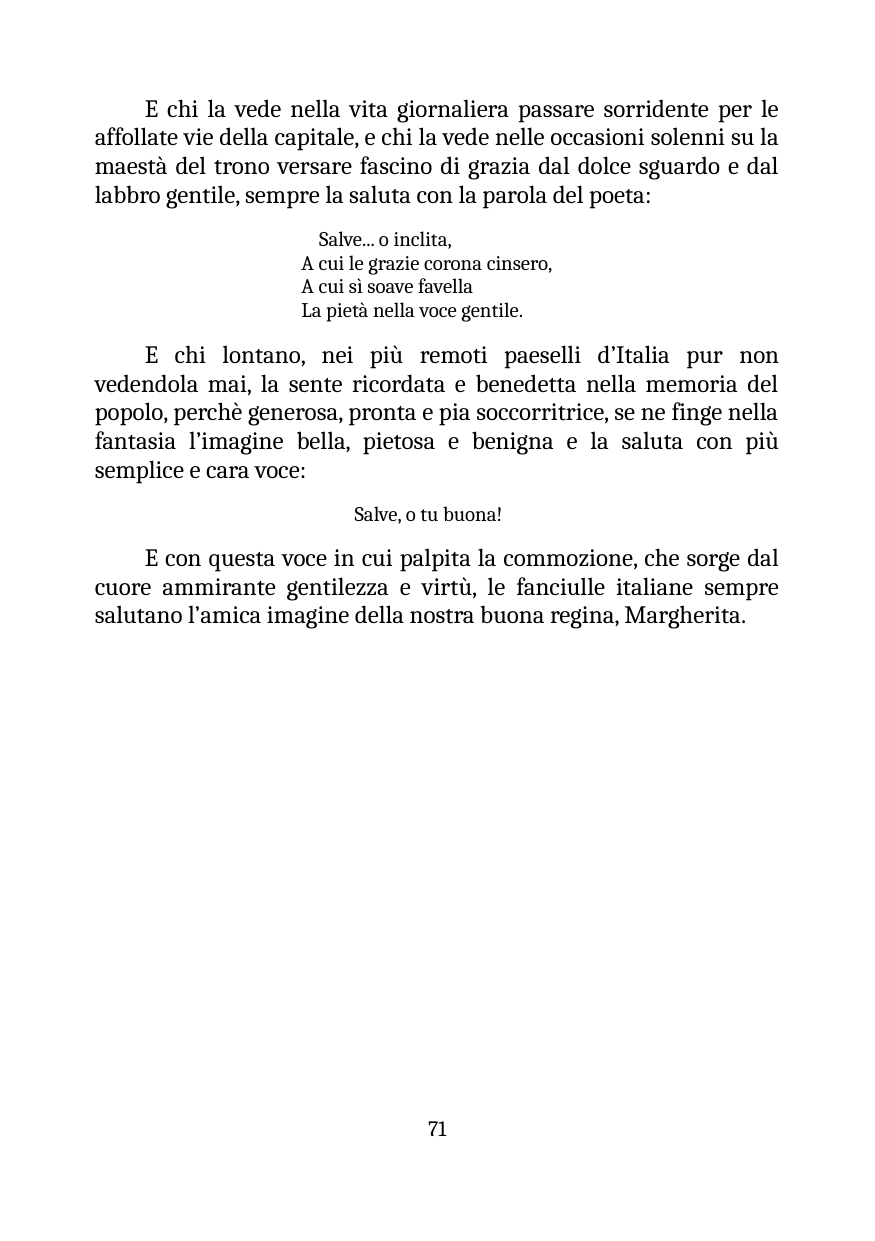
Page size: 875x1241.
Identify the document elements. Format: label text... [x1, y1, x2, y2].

text Salve, o tu buona! [354, 502, 721, 526]
text E chi lontano, nei più remoti paeselli d’Italia pur non vedendola mai, la sente ricordata e benedetta nella memoria del popolo, perchè generosa, pronta e pia soccorritrice, se ne finge nella fantasia l’imagine bella, pietosa e benigna e la saluta con più semplice e cara voce: [94, 341, 779, 484]
text La pietà nella voce gentile. [301, 299, 721, 323]
text A cui le grazie corona cinsero, [301, 251, 721, 275]
text A cui sì soave favella [301, 275, 721, 299]
text E chi la vede nella vita giornaliera passare sorridente per le affollate vie della capitale, e chi la vede nelle occasioni solenni su la maestà del trono versare fascino di grazia dal dolce sguardo e dal labbro gentile, sempre la saluta con la parola del poeta: [94, 94, 779, 209]
text E con questa voce in cui palpita la commozione, che sorge dal cuore ammirante gentilezza e virtù, le fanciulle italiane sempre salutano l’amica imagine della nostra buona regina, Margherita. [94, 544, 779, 630]
text Salve... o inclita, [319, 227, 721, 251]
